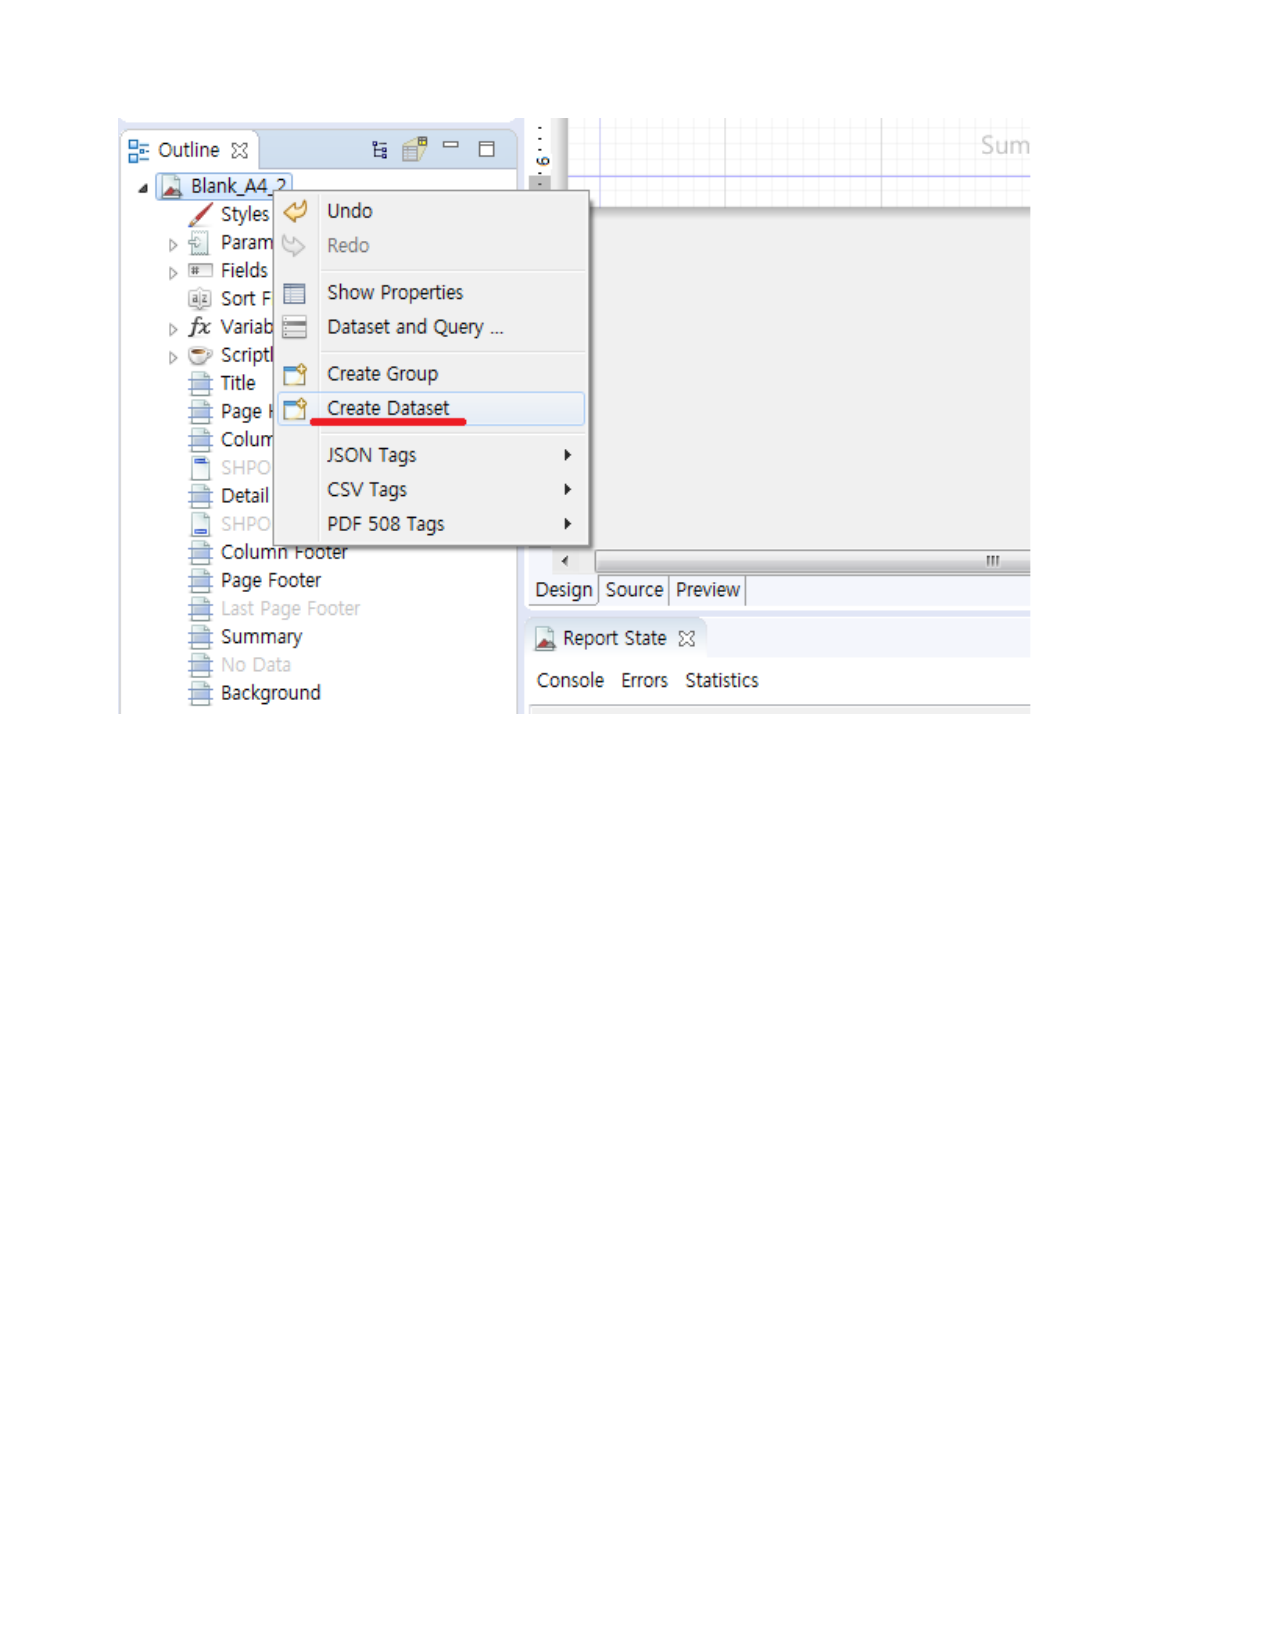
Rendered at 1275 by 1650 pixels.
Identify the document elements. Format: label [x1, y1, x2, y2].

picture [118, 118, 1031, 714]
